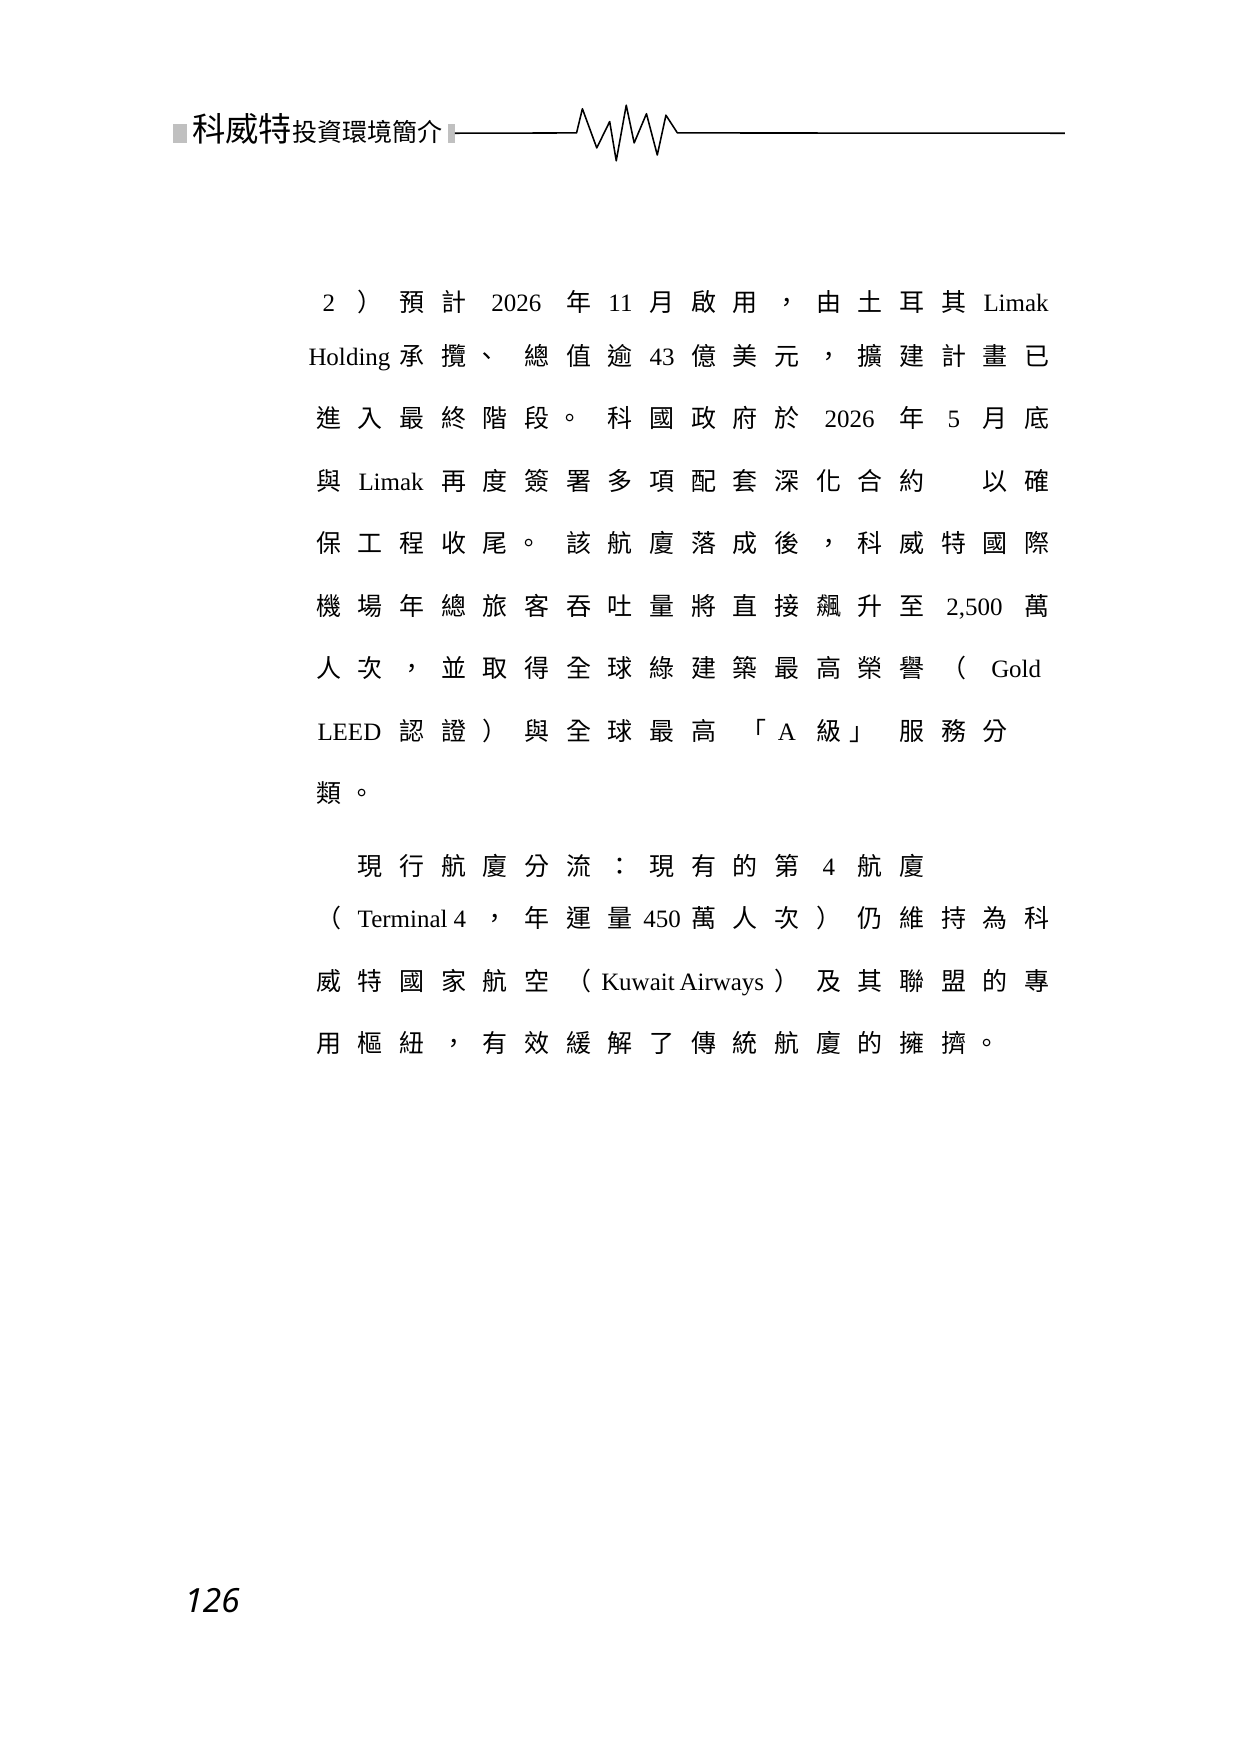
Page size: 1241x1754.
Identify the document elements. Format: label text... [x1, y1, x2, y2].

text 2）預計2026年11月啟用，由土耳其Limak Holding承攬、總值逾43億美元，擴建計畫已進入最終階段。科國政府於2026年5月底與Limak再度簽署多項配套深化合約 以確保工程收尾。該航廈落成後，科威特國際機場年總旅客吞吐量將直接飆升至2,500萬人次，並取得全球綠建築最高榮譽（Gold LEED認證）與全球最高「A級」服務分類。 [281, 250, 1058, 813]
text 現行航廈分流：現有的第4航廈（Terminal 4，年運量450萬人次）仍維持為科威特國家航空（Kuwait Airways）及其聯盟的專用樞紐，有效緩解了傳統航廈的擁擠。 [281, 813, 1058, 1063]
